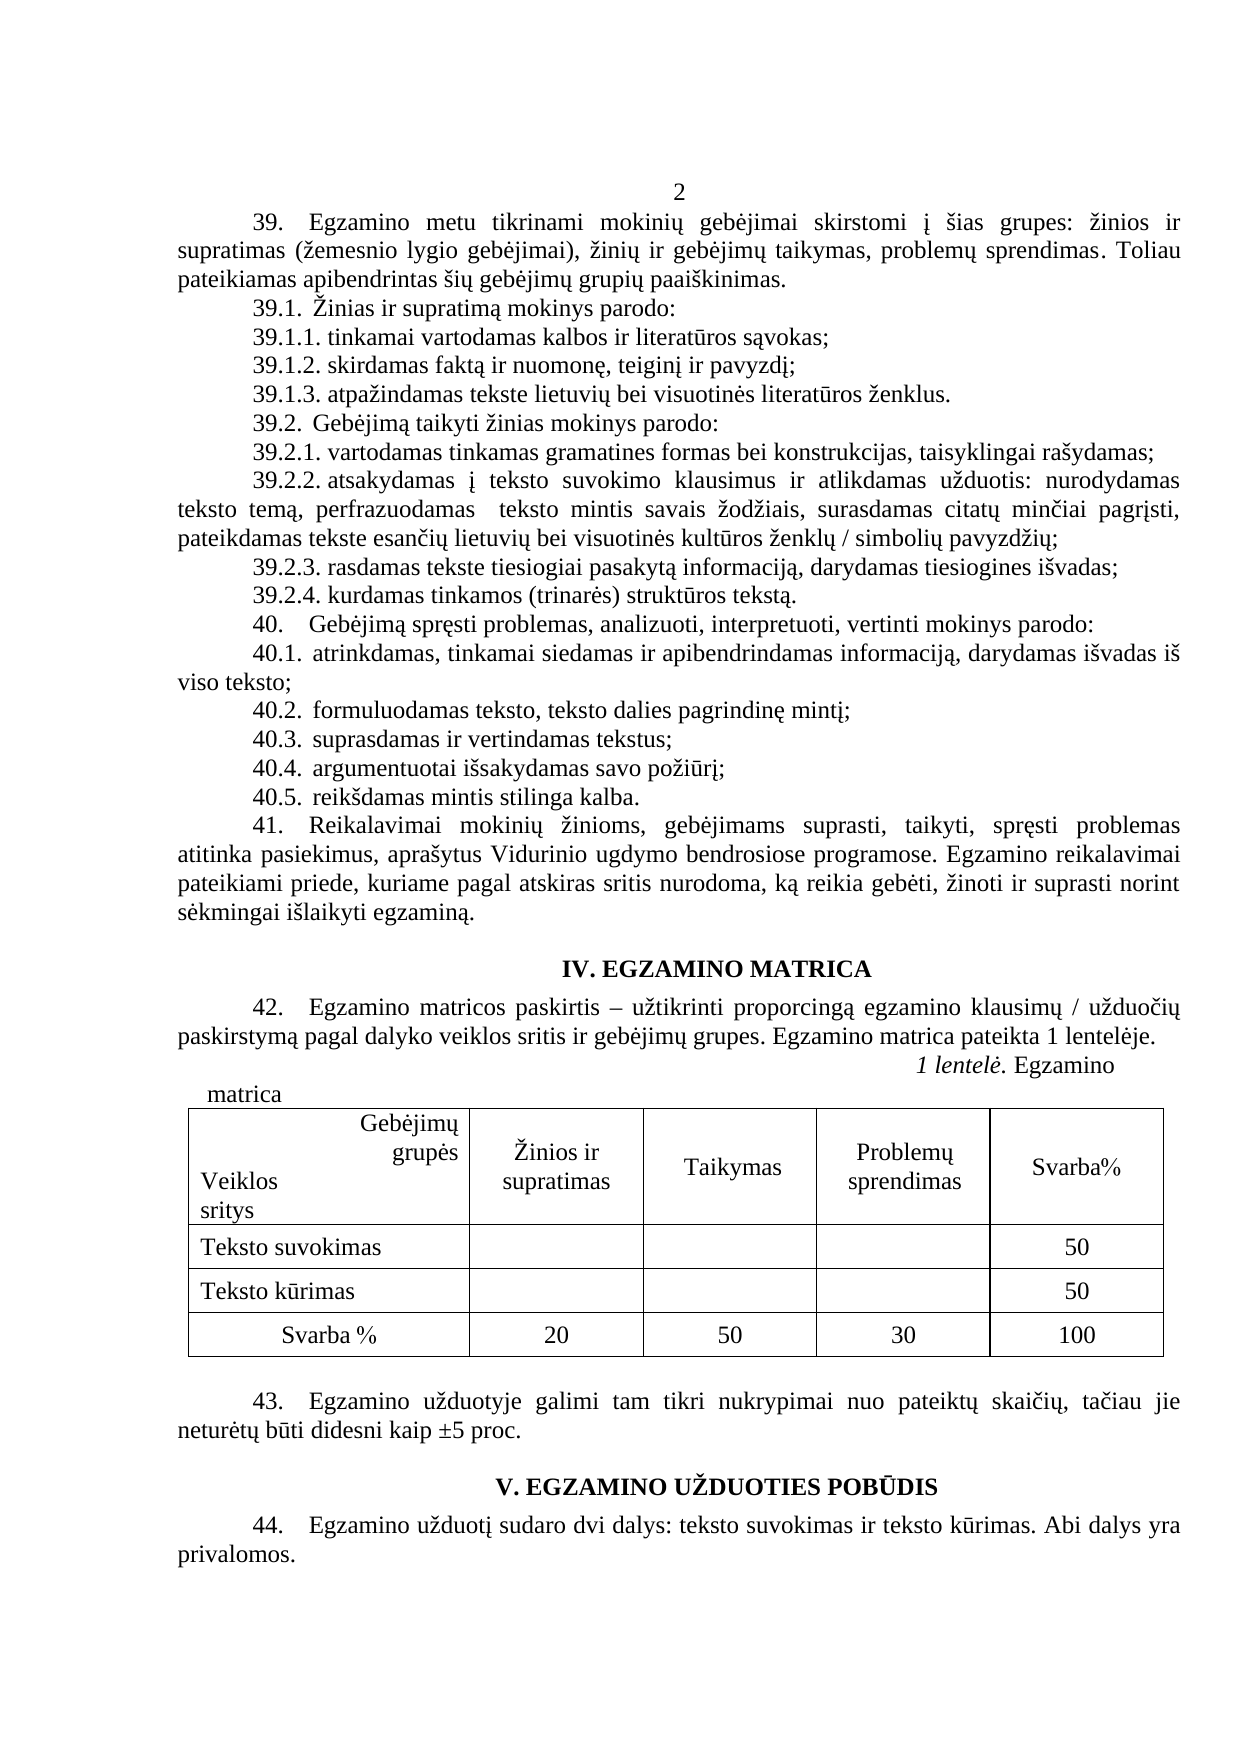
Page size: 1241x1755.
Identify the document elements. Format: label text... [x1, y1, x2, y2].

text 39.2.4. kurdamas tinkamos (trinarės) struktūros tekstą. [177, 580, 1181, 609]
text 40.5. reikšdamas mintis stilinga kalba. [177, 782, 1181, 810]
table_cell [817, 1225, 989, 1268]
text 39.1.2. skirdamas faktą ir nuomonę, teiginį ir pavyzdį; [177, 350, 1181, 379]
text 39. Egzamino metu tikrinami mokinių gebėjimai skirstomi į šias grupes: žinios ir supratimas (žemesnio lygio gebėjimai), žinių ir gebėjimų taikymas, problemų sprendimas. Toliau pateikiamas apibendrintas šių gebėjimų grupių paaiškinimas. [177, 207, 1181, 293]
text 39.1. Žinias ir supratimą mokinys parodo: [177, 293, 1181, 322]
table_header Svarba% [991, 1109, 1163, 1223]
table_cell 50 [644, 1313, 816, 1356]
table_cell Teksto suvokimas [189, 1225, 469, 1268]
text 39.2. Gebėjimą taikyti žinias mokinys parodo: [177, 408, 1181, 437]
text IV. EGZAMINO MATRICA [252, 954, 1181, 983]
text 41. Reikalavimai mokinių žinioms, gebėjimams suprasti, taikyti, spręsti problemas atitinka pasiekimus, aprašytus Vidurinio ugdymo bendrosiose programose. Egzamino reikalavimai pateikiami priede, kuriame pagal atskiras sritis nurodoma, ką reikia gebėti, žinoti ir suprasti norint sėkmingai išlaikyti egzaminą. [177, 810, 1181, 925]
text 40.1. atrinkdamas, tinkamai siedamas ir apibendrindamas informaciją, darydamas išvadas iš viso teksto; [177, 638, 1181, 695]
table_header Žinios ir supratimas [470, 1109, 643, 1223]
text 44. Egzamino užduotį sudaro dvi dalys: teksto suvokimas ir teksto kūrimas. Abi dalys yra privalomos. [177, 1511, 1181, 1568]
table_cell 50 [991, 1269, 1163, 1312]
text 39.1.1. tinkamai vartodamas kalbos ir literatūros sąvokas; [177, 322, 1181, 350]
table_cell [470, 1225, 643, 1268]
table_cell [470, 1269, 643, 1312]
table_cell [644, 1269, 816, 1312]
table_header Taikymas [644, 1109, 816, 1223]
text 39.1.3. atpažindamas tekste lietuvių bei visuotinės literatūros ženklus. [177, 379, 1181, 408]
text 1 lentelė. Egzamino matrica [207, 1050, 1181, 1107]
text V. EGZAMINO užduoties pobūdis [252, 1472, 1181, 1501]
text 40. Gebėjimą spręsti problemas, analizuoti, interpretuoti, vertinti mokinys parodo: [177, 609, 1181, 638]
table_cell Teksto kūrimas [189, 1269, 469, 1312]
text 39.2.3. rasdamas tekste tiesiogiai pasakytą informaciją, darydamas tiesiogines išvadas; [177, 552, 1181, 580]
text 42. Egzamino matricos paskirtis – užtikrinti proporcingą egzamino klausimų / užduočių paskirstymą pagal dalyko veiklos sritis ir gebėjimų grupes. Egzamino matrica pateikta 1 lentelėje. [177, 992, 1181, 1050]
text 39.2.1. vartodamas tinkamas gramatines formas bei konstrukcijas, taisyklingai rašydamas; [177, 437, 1181, 465]
text 43. Egzamino užduotyje galimi tam tikri nukrypimai nuo pateiktų skaičių, tačiau jie neturėtų būti didesni kaip ±5 proc. [177, 1386, 1181, 1443]
table_cell 100 [991, 1313, 1163, 1356]
table_cell 30 [817, 1313, 989, 1356]
text 40.3. suprasdamas ir vertindamas tekstus; [177, 724, 1181, 753]
table_cell 50 [991, 1225, 1163, 1268]
table_header Gebėjimų grupės Veiklos sritys [189, 1109, 469, 1223]
table_cell [644, 1225, 816, 1268]
table_header Problemų sprendimas [817, 1109, 989, 1223]
table_cell Svarba % [189, 1313, 469, 1356]
text 39.2.2. atsakydamas į teksto suvokimo klausimus ir atlikdamas užduotis: nurodydamas teksto temą, perfrazuodamas teksto mintis savais žodžiais, surasdamas citatų minčiai pagrįsti, pateikdamas tekste esančių lietuvių bei visuotinės kultūros ženklų / simbolių pavyzdžių; [177, 465, 1181, 552]
text 40.4. argumentuotai išsakydamas savo požiūrį; [177, 753, 1181, 782]
text 40.2. formuluodamas teksto, teksto dalies pagrindinę mintį; [177, 695, 1181, 724]
table_cell 20 [470, 1313, 643, 1356]
table_cell [817, 1269, 989, 1312]
